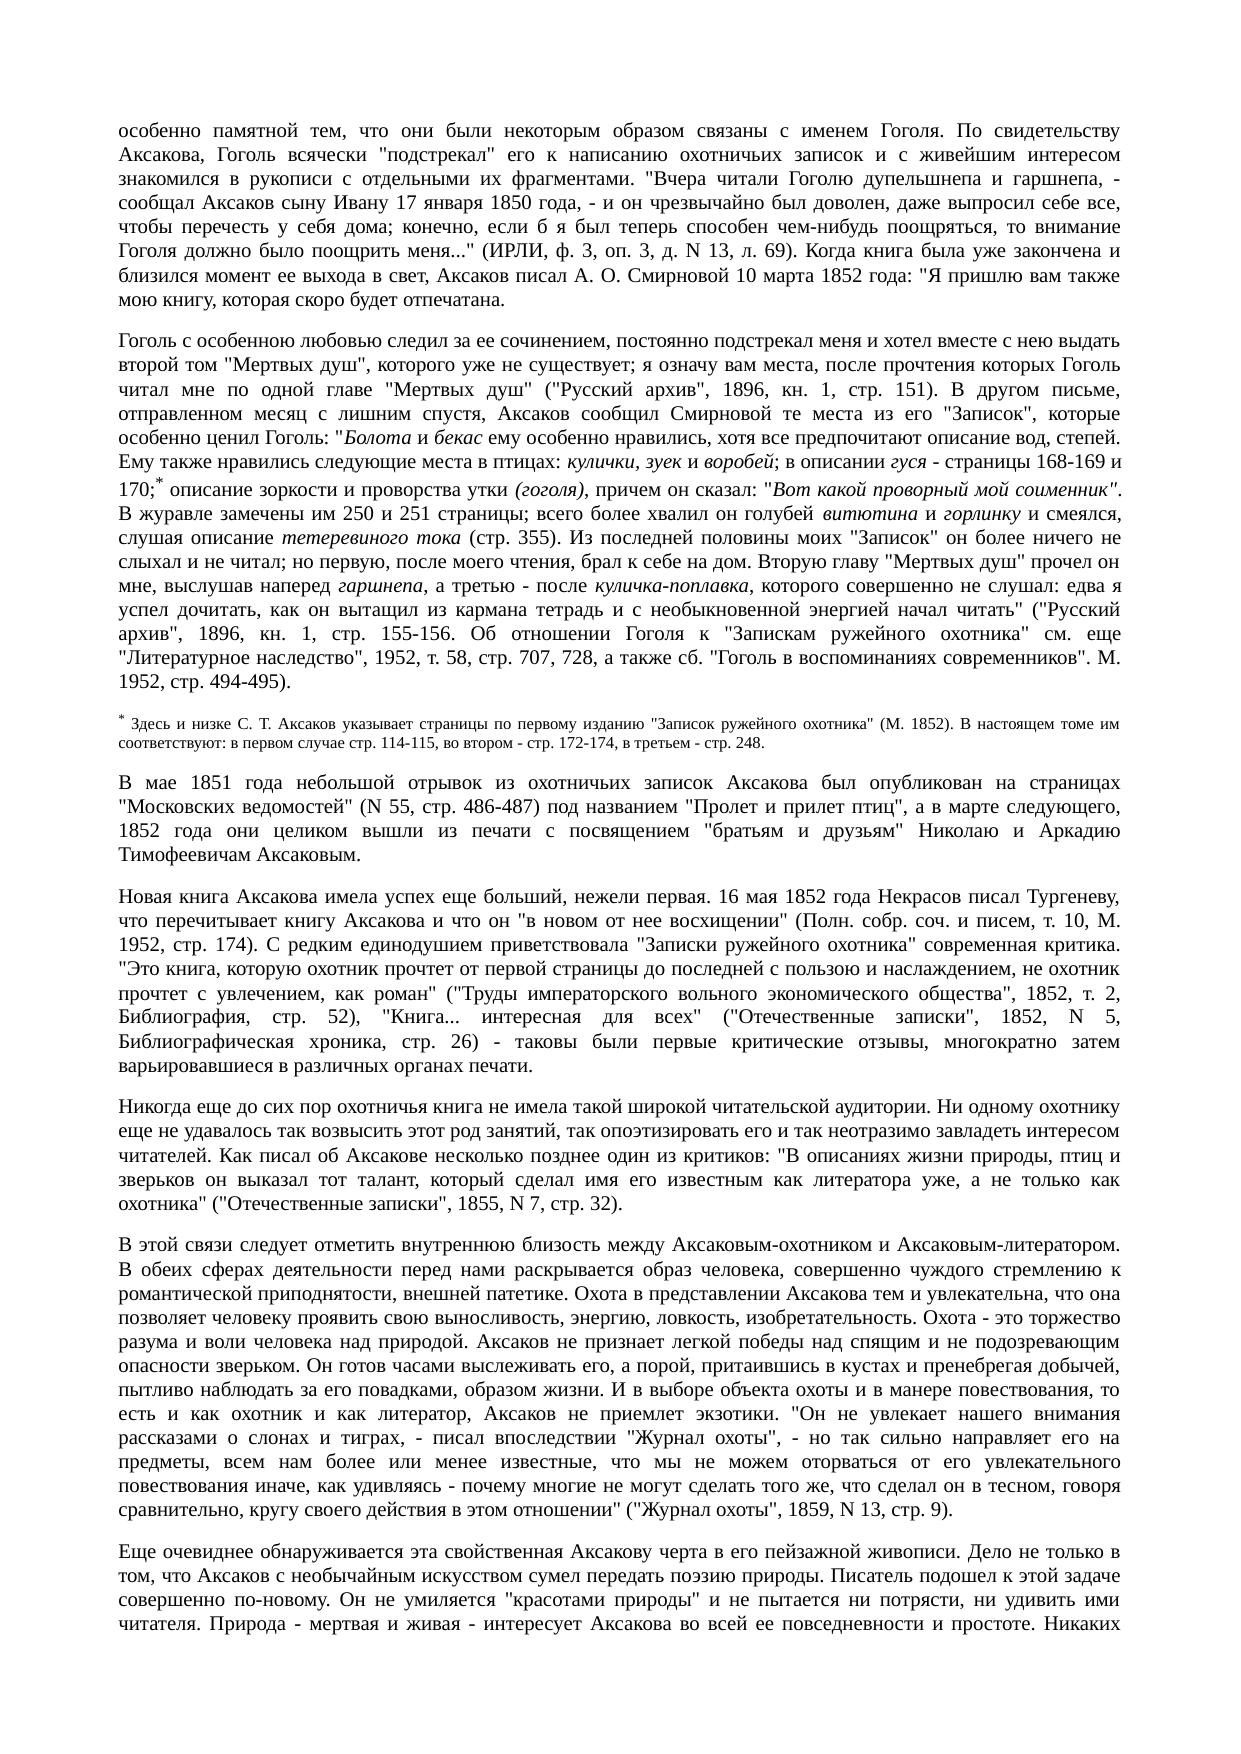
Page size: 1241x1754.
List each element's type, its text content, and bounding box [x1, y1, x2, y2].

text Новая книга Аксакова имела успех еще больший, нежели первая. 16 мая 1852 года Некрасов писал Тургеневу, что перечитывает книгу Аксакова и что он "в новом от нее восхищении" (Полн. собр. соч. и писем, т. 10, М. 1952, стр. 174). С редким единодушием приветствовала "Записки ружейного охотника" современная критика. "Это книга, которую охотник прочтет от первой страницы до последней с пользою и наслаждением, не охотник прочтет с увлечением, как роман" ("Труды императорского вольного экономического общества", 1852, т. 2, Библиография, стр. 52), "Книга... интересная для всех" ("Отечественные записки", 1852, N 5, Библиографическая хроника, стр. 26) - таковы были первые критические отзывы, многократно затем варьировавшиеся в различных органах печати. [118, 884, 1122, 1077]
text * Здесь и низке С. Т. Аксаков указывает страницы по первому изданию "Записок ружейного охотника" (М. 1852). В настоящем томе им соответствуют: в первом случае стр. 114-115, во втором - стр. 172-174, в третьем - стр. 248. [118, 711, 1122, 752]
text Еще очевиднее обнаруживается эта свойственная Аксакову черта в его пейзажной живописи. Дело не только в том, что Аксаков с необычайным искусством сумел передать поэзию природы. Писатель подошел к этой задаче совершенно по-новому. Он не умиляется "красотами природы" и не пытается ни потрясти, ни удивить ими читателя. Природа - мертвая и живая - интересует Аксакова во всей ее повседневности и простоте. Никаких [118, 1539, 1122, 1635]
text Гоголь с особенною любовью следил за ее сочинением, постоянно подстрекал меня и хотел вместе с нею выдать второй том "Мертвых душ", которого уже не существует; я означу вам места, после прочтения которых Гоголь читал мне по одной главе "Мертвых душ" ("Русский архив", 1896, кн. 1, стр. 151). В другом письме, отправленном месяц с лишним спустя, Аксаков сообщил Смирновой те места из его "Записок", которые особенно ценил Гоголь: "Болота и бекас ему особенно нравились, хотя все предпочитают описание вод, степей. Ему также нравились следующие места в птицах: кулички, зуек и воробей; в описании гуся - страницы 168-169 и 170;* описание зоркости и проворства утки (гоголя), причем он сказал: "Вот какой проворный мой соименник". В журавле замечены им 250 и 251 страницы; всего более хвалил он голубей витютина и горлинку и смеялся, слушая описание тетеревиного тока (стр. 355). Из последней половины моих "Записок" он более ничего не слыхал и не читал; но первую, после моего чтения, брал к себе на дом. Вторую главу "Мертвых душ" прочел он мне, выслушав наперед гаршнепа, а третью - после куличка-поплавка, которого совершенно не слушал: едва я успел дочитать, как он вытащил из кармана тетрадь и с необыкновенной энергией начал читать" ("Русский архив", 1896, кн. 1, стр. 155-156. Об отношении Гоголя к "Запискам ружейного охотника" см. еще "Литературное наследство", 1952, т. 58, стр. 707, 728, а также сб. "Гоголь в воспоминаниях современников". М. 1952, стр. 494-495). [118, 328, 1122, 693]
text особенно памятной тем, что они были некоторым образом связаны с именем Гоголя. По свидетельству Аксакова, Гоголь всячески "подстрекал" его к написанию охотничьих записок и с живейшим интересом знакомился в рукописи с отдельными их фрагментами. "Вчера читали Гоголю дупельшнепа и гаршнепа, - сообщал Аксаков сыну Ивану 17 января 1850 года, - и он чрезвычайно был доволен, даже выпросил себе все, чтобы перечесть у себя дома; конечно, если б я был теперь способен чем-нибудь поощряться, то внимание Гоголя должно было поощрить меня..." (ИРЛИ, ф. 3, оп. 3, д. N 13, л. 69). Когда книга была уже закончена и близился момент ее выхода в свет, Аксаков писал А. О. Смирновой 10 марта 1852 года: "Я пришлю вам также мою книгу, которая скоро будет отпечатана. [118, 118, 1122, 311]
text В мае 1851 года небольшой отрывок из охотничьих записок Аксакова был опубликован на страницах "Московских ведомостей" (N 55, стр. 486-487) под названием "Пролет и прилет птиц", а в марте следующего, 1852 года они целиком вышли из печати с посвящением "братьям и друзьям" Николаю и Аркадию Тимофеевичам Аксаковым. [118, 770, 1122, 866]
text В этой связи следует отметить внутреннюю близость между Аксаковым-охотником и Аксаковым-литератором. В обеих сферах деятельности перед нами раскрывается образ человека, совершенно чуждого стремлению к романтической приподнятости, внешней патетике. Охота в представлении Аксакова тем и увлекательна, что она позволяет человеку проявить свою выносливость, энергию, ловкость, изобретательность. Охота - это торжество разума и воли человека над природой. Аксаков не признает легкой победы над спящим и не подозревающим опасности зверьком. Он готов часами выслеживать его, а порой, притаившись в кустах и пренебрегая добычей, пытливо наблюдать за его повадками, образом жизни. И в выборе объекта охоты и в манере повествования, то есть и как охотник и как литератор, Аксаков не приемлет экзотики. "Он не увлекает нашего внимания рассказами о слонах и тиграх, - писал впоследствии "Журнал охоты", - но так сильно направляет его на предметы, всем нам более или менее известные, что мы не можем оторваться от его увлекательного повествования иначе, как удивляясь - почему многие не могут сделать того же, что сделал он в тесном, говоря сравнительно, кругу своего действия в этом отношении" ("Журнал охоты", 1859, N 13, стр. 9). [118, 1232, 1122, 1521]
text Никогда еще до сих пор охотничья книга не имела такой широкой читательской аудитории. Ни одному охотнику еще не удавалось так возвысить этот род занятий, так опоэтизировать его и так неотразимо завладеть интересом читателей. Как писал об Аксакове несколько позднее один из критиков: "В описаниях жизни природы, птиц и зверьков он выказал тот талант, который сделал имя его известным как литератора уже, а не только как охотника" ("Отечественные записки", 1855, N 7, стр. 32). [118, 1094, 1122, 1215]
